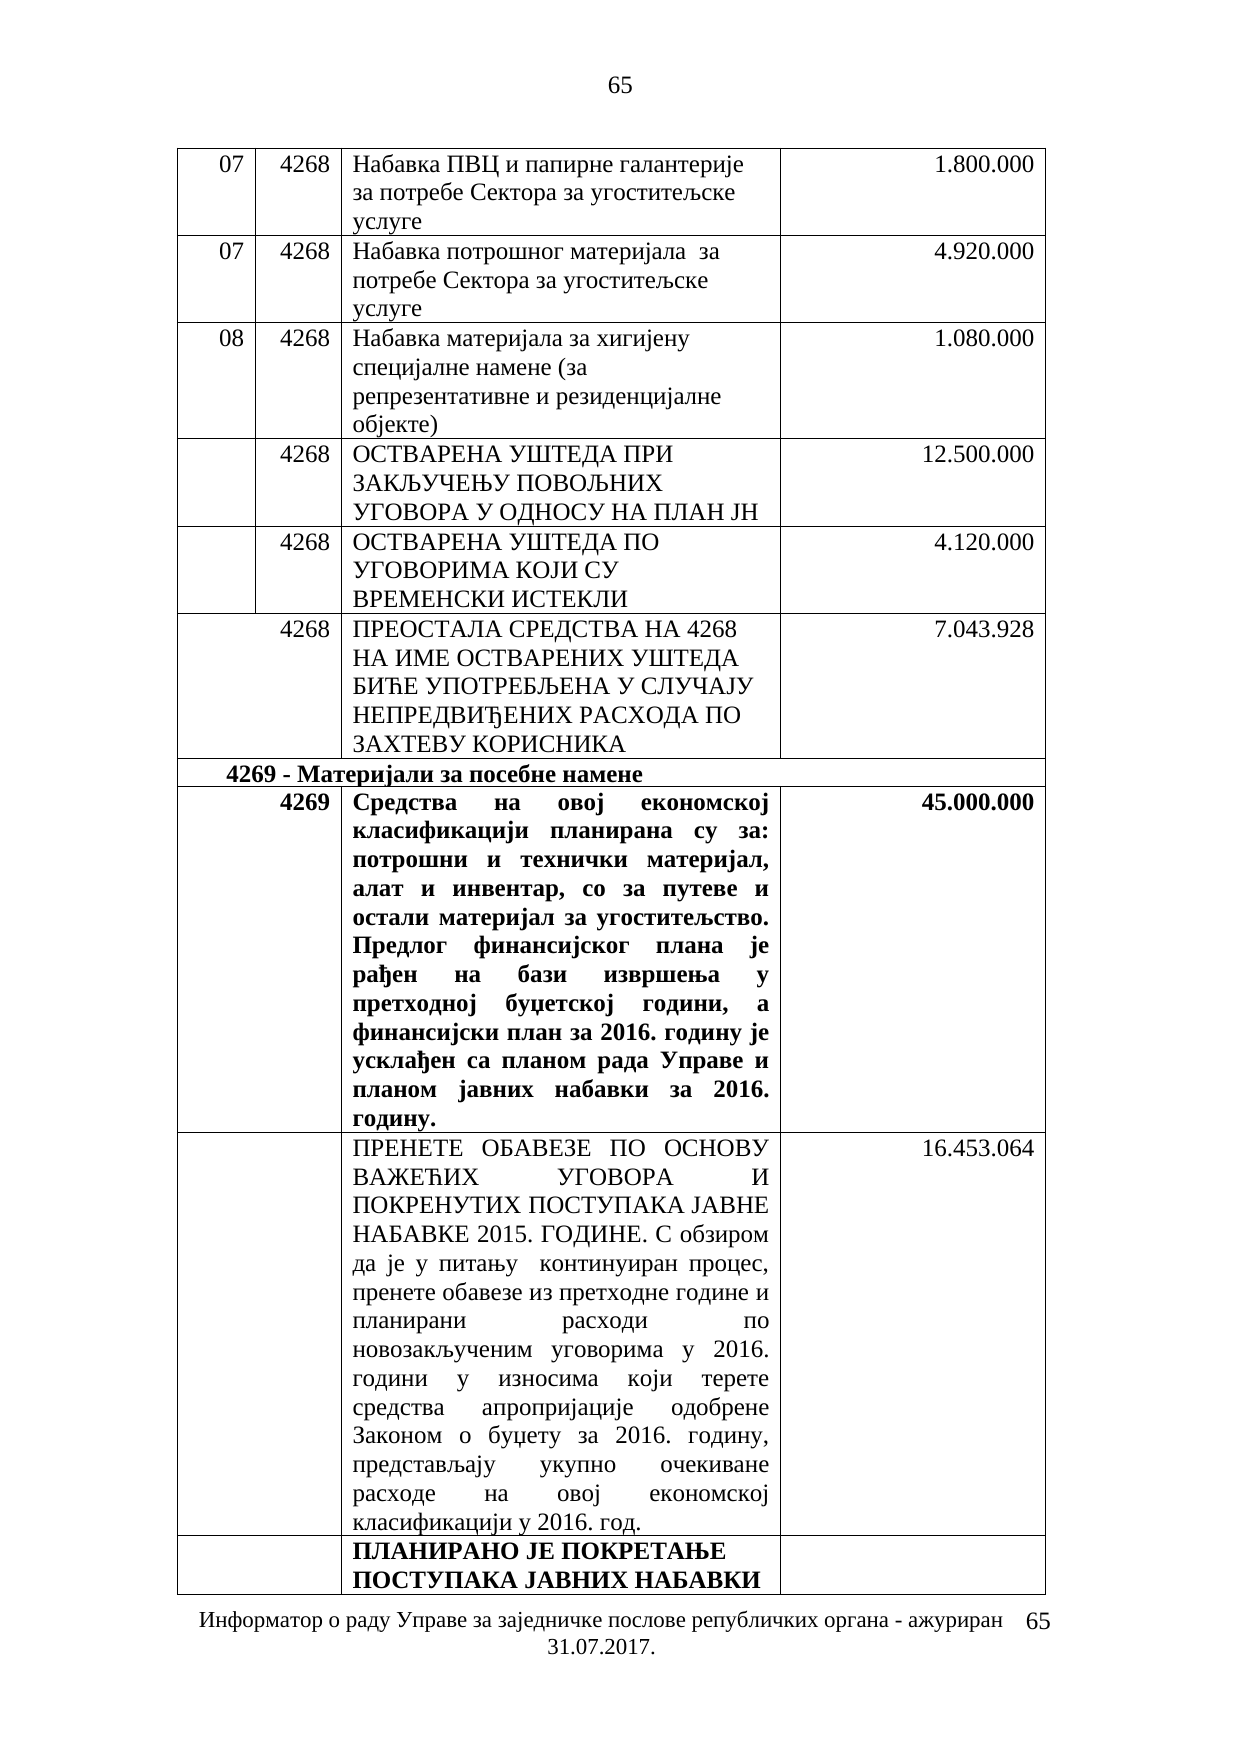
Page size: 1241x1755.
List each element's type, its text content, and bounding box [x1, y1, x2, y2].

table_cell 4268 [178, 614, 341, 758]
table_cell 16.453.064 [781, 1133, 1045, 1535]
table_cell Набавка материјала за хигијену специјалне намене (за репрезентативне и резиденцијалне објекте) [342, 323, 780, 438]
table_cell Набавка потрошног материјала за потребе Сектора за угоститељске услуге [342, 236, 780, 322]
table_cell 4.920.000 [781, 236, 1045, 322]
table_cell 45.000.000 [781, 787, 1045, 1132]
table_cell 12.500.000 [781, 439, 1045, 526]
table_cell 1.080.000 [781, 323, 1045, 438]
table_cell 4268 [256, 149, 341, 235]
table_cell [178, 439, 255, 526]
table_cell ПЛАНИРАНО ЈЕ ПОКРЕТАЊЕ ПОСТУПАКА ЈАВНИХ НАБАВКИ [342, 1536, 780, 1594]
table_cell ПРЕНЕТЕ ОБАВЕЗЕ ПО ОСНОВУ ВАЖЕЋИХ УГОВОРА И ПОКРЕНУТИХ ПОСТУПАКА ЈАВНЕ НАБАВКЕ 2015. ГОДИНЕ. С обзиром да је у питању континуиран процес, пренете обавезе из претходне године и планирани расходи по новозакљученим уговорима у 2016. години у износима који терете средства апропријације одобрене Законом о буџету за 2016. годину, представљају укупно очекиване расходе на овој економској класификацији у 2016. год. [342, 1133, 780, 1535]
table_cell 08 [178, 323, 255, 438]
table_cell 4269 - Материјали за посебне намене [178, 759, 1045, 786]
table_cell 4268 [256, 439, 341, 526]
table_cell [781, 1536, 1045, 1594]
table_cell 07 [178, 236, 255, 322]
table_cell 4268 [256, 323, 341, 438]
table_cell Набавка ПВЦ и папирне галантерије за потребе Сектора за угоститељске услуге [342, 149, 780, 235]
table_cell [178, 527, 255, 613]
table_cell Средства на овој економској класификацији планирана су за: потрошни и технички материјал, алат и инвентар, со за путеве и остали материјал за угоститељство. Предлог финансијског плана је рађен на бази извршења у претходној буџетској години, а финансијски план за 2016. годину је усклађен са планом рада Управе и планом јавних набавки за 2016. годину. [342, 787, 780, 1132]
table_cell ПРЕОСТАЛА СРЕДСТВА НА 4268 НА ИМЕ ОСТВАРЕНИХ УШТЕДА БИЋЕ УПОТРЕБЉЕНА У СЛУЧАЈУ НЕПРЕДВИЂЕНИХ РАСХОДА ПО ЗАХТЕВУ КОРИСНИКА [342, 614, 780, 758]
table_cell ОСТВАРЕНА УШТЕДА ПРИ ЗАКЉУЧЕЊУ ПОВОЉНИХ УГОВОРА У ОДНОСУ НА ПЛАН ЈН [342, 439, 780, 526]
table_cell 4.120.000 [781, 527, 1045, 613]
table_cell 4269 [178, 787, 341, 1132]
table_cell 1.800.000 [781, 149, 1045, 235]
table_cell 4268 [256, 236, 341, 322]
table_cell 7.043.928 [781, 614, 1045, 758]
table_cell [178, 1536, 341, 1594]
table_cell [178, 1133, 341, 1535]
table_cell 4268 [256, 527, 341, 613]
table_cell 07 [178, 149, 255, 235]
table_cell ОСТВАРЕНА УШТЕДА ПО УГОВОРИМА КОЈИ СУ ВРЕМЕНСКИ ИСТЕКЛИ [342, 527, 780, 613]
